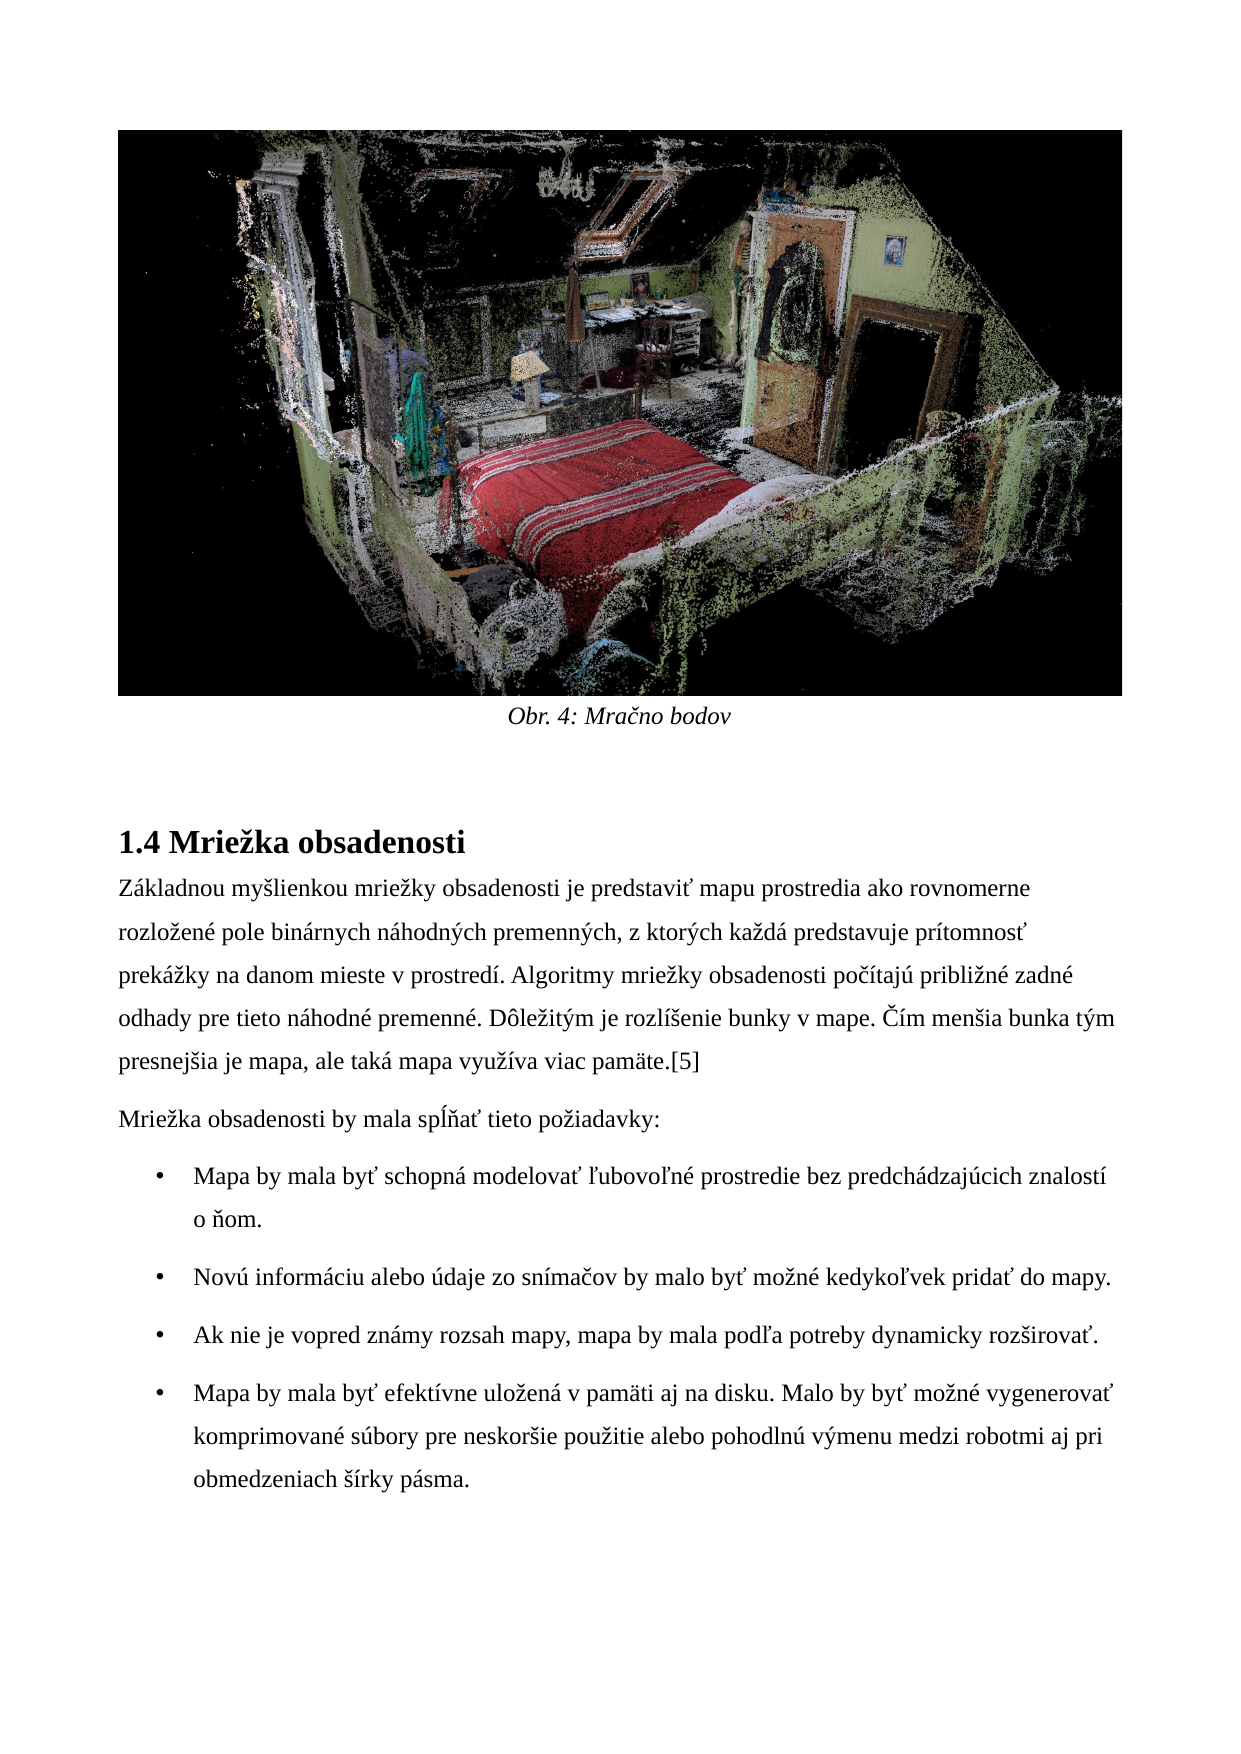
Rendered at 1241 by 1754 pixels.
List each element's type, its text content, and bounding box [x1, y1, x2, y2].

text Základnou myšlienkou mriežky obsadenosti je predstaviť mapu prostredia ako rovnomerne rozložené pole binárnych náhodných premenných, z ktorých každá predstavuje prítomnosť prekážky na danom mieste v prostredí. Algoritmy mriežky obsadenosti počítajú približné zadné odhady pre tieto náhodné premenné. Dôležitým je rozlíšenie bunky v mape. Čím menšia bunka tým presnejšia je mapa, ale taká mapa využíva viac pamäte.[5] [118, 873, 1122, 1075]
list Mapa by mala byť schopná modelovať ľubovoľné prostredie bez predchádzajúcich znalostí o ňom. [156, 1161, 1122, 1233]
text Mriežka obsadenosti by mala spĺňať tieto požiadavky: [118, 1104, 1122, 1132]
list Mapa by mala byť efektívne uložená v pamäti aj na disku. Malo by byť možné vygenerovať komprimované súbory pre neskoršie použitie alebo pohodlnú výmenu medzi robotmi aj pri obmedzeniach šírky pásma. [156, 1378, 1122, 1493]
subtitle Mriežka obsadenosti [118, 822, 1122, 861]
picture [118, 130, 1123, 696]
text Obr. 4: Mračno bodov [118, 696, 1122, 729]
list Ak nie je vopred známy rozsah mapy, mapa by mala podľa potreby dynamicky rozširovať. [156, 1320, 1122, 1349]
list Novú informáciu alebo údaje zo snímačov by malo byť možné kedykoľvek pridať do mapy. [156, 1262, 1122, 1291]
